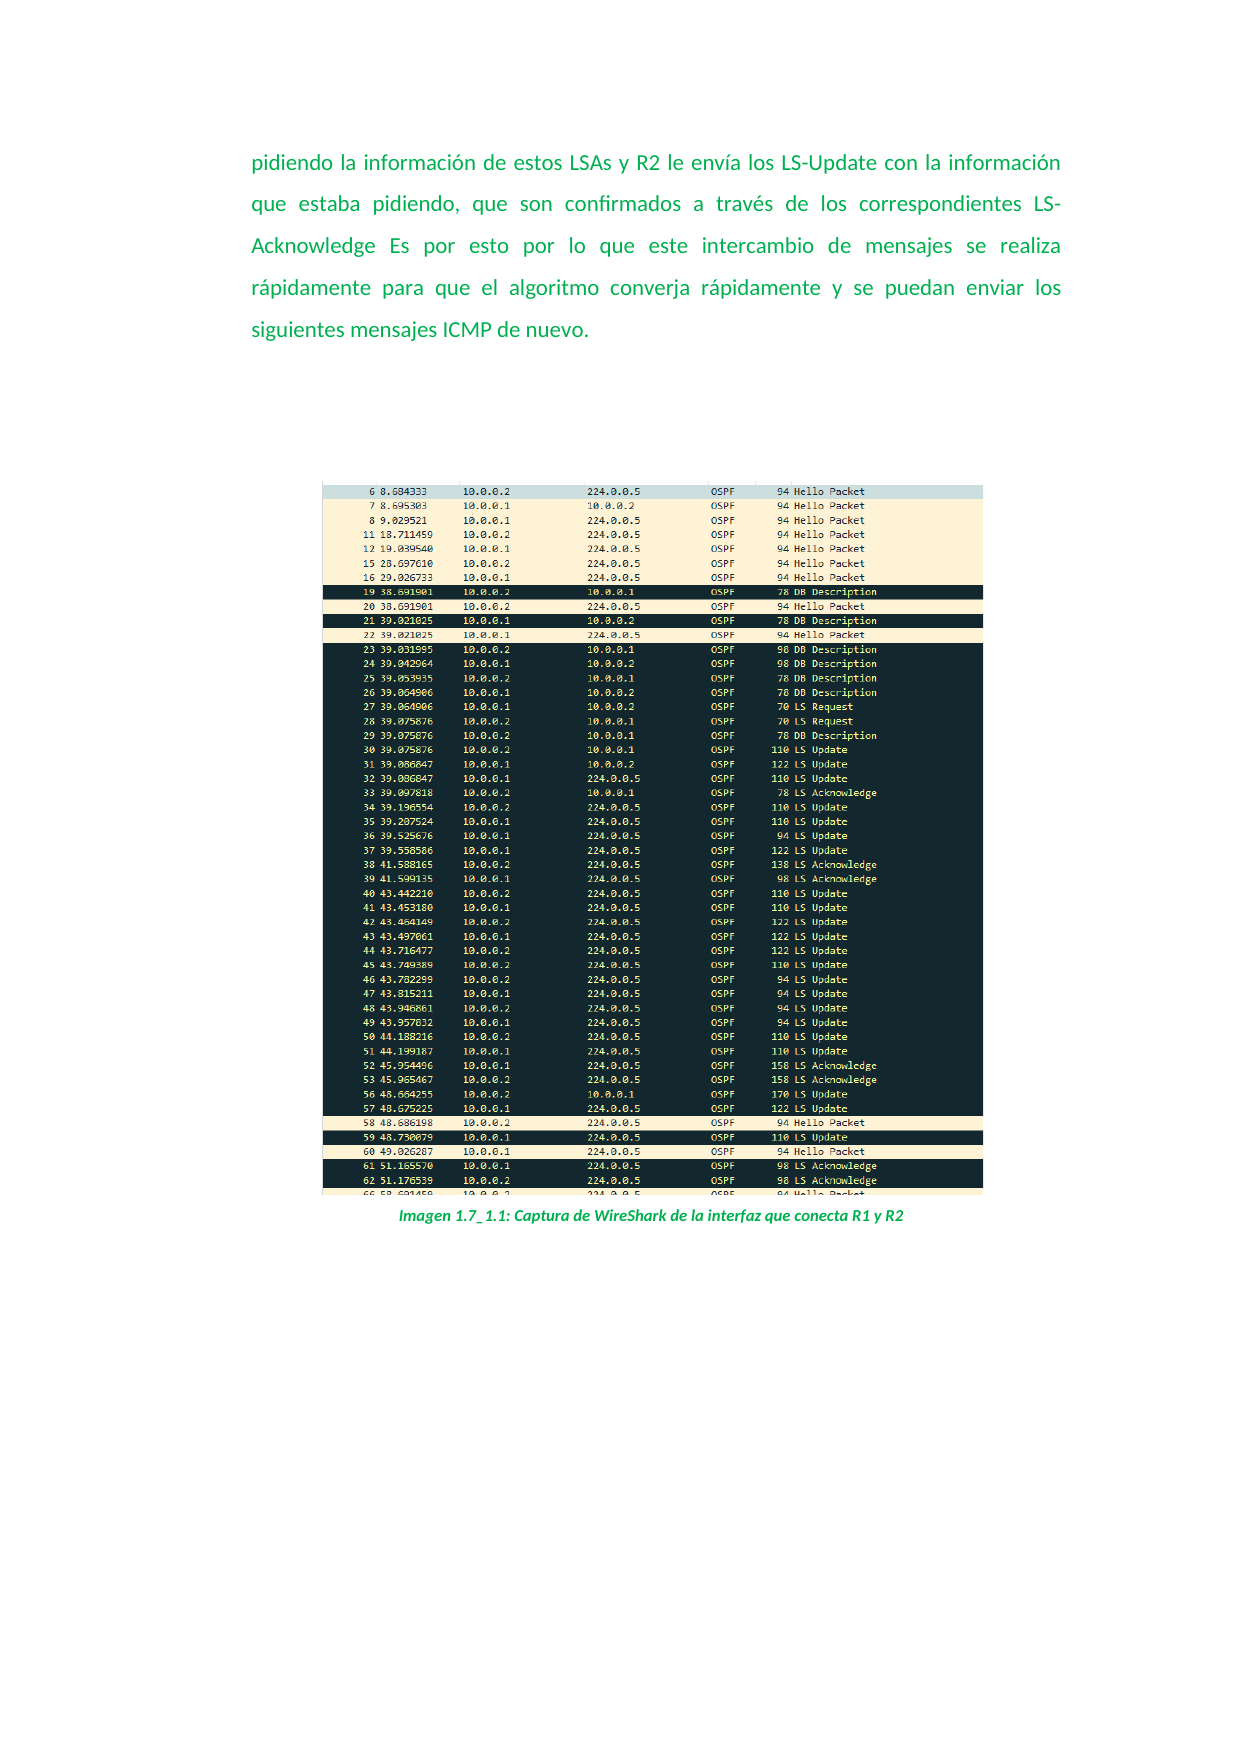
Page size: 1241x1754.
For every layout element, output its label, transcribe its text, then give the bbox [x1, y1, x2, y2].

text Imagen 1.7_1.1: Captura de WireShark de la interfaz que conecta R1 y R2 [325, 533, 1063, 1225]
text pidiendo la información de estos LSAs y R2 le envía los LS-Update con la información que estaba pidiendo, que son confirmados a través de los correspondientes LS-Acknowledge Es por esto por lo que este intercambio de mensajes se realiza rápidamente para que el algoritmo converja rápidamente y se puedan enviar los siguientes mensajes ICMP de nuevo. [251, 148, 1063, 343]
